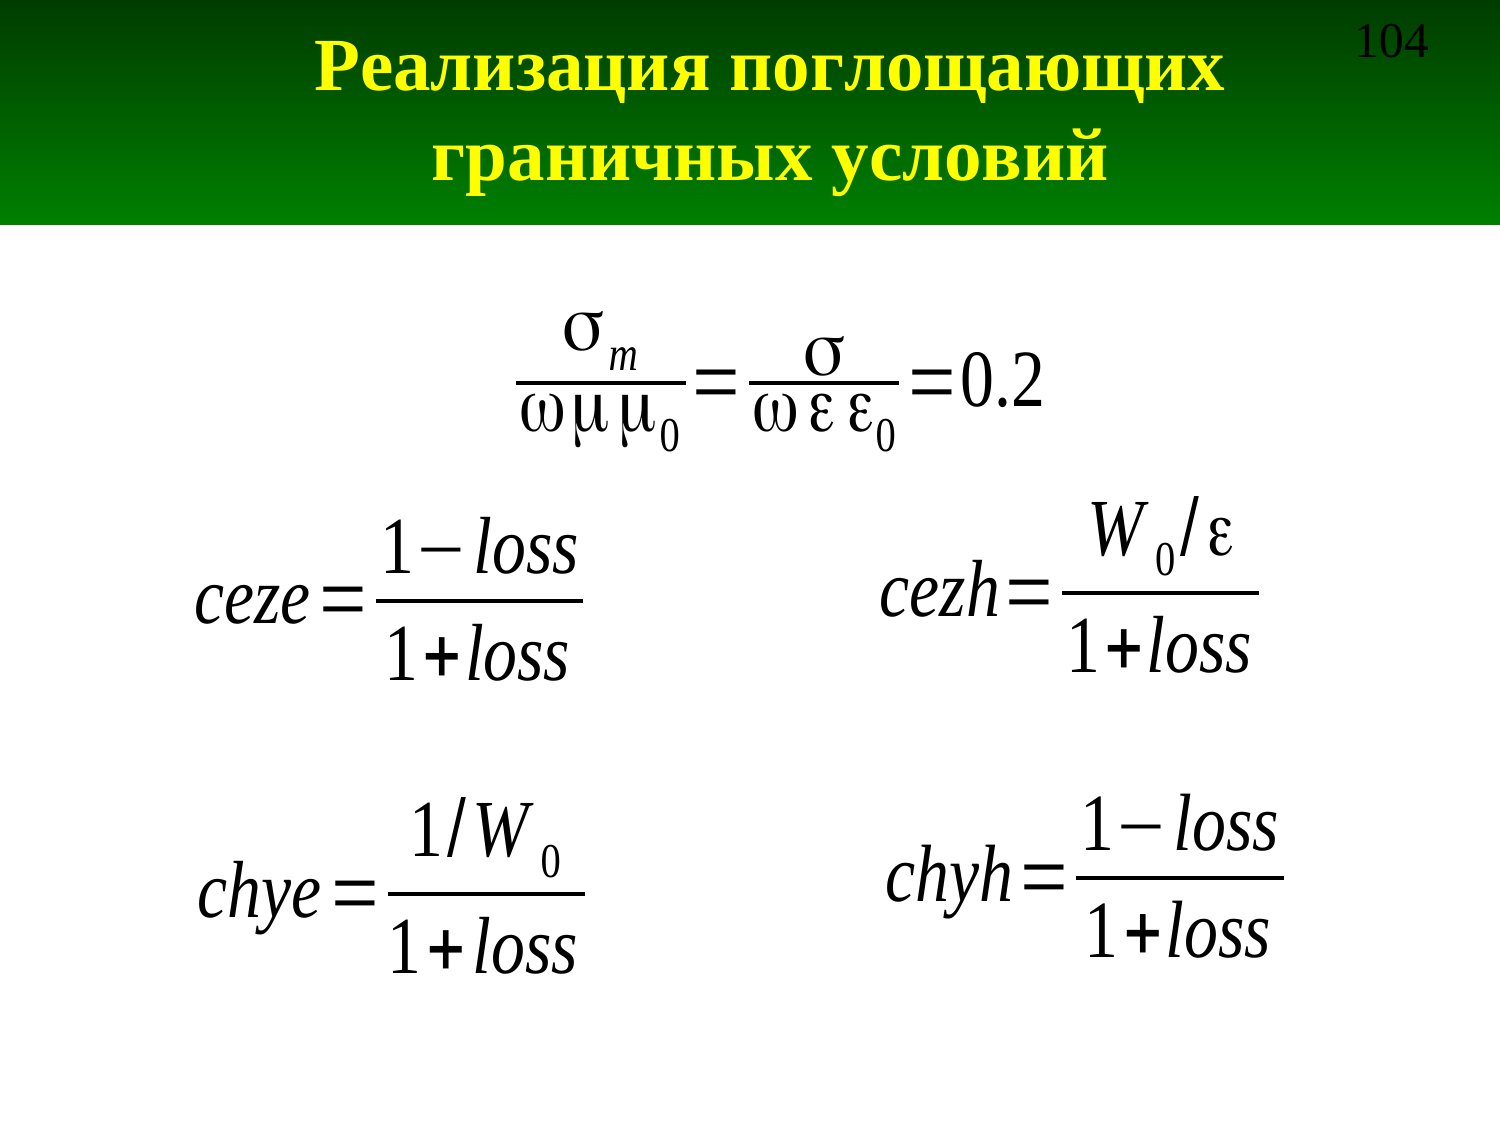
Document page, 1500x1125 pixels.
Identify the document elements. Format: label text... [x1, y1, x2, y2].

chart [862, 484, 1279, 691]
chart [494, 304, 1063, 464]
title Реализация поглощающих граничных условий [100, 7, 1441, 204]
chart [177, 502, 602, 697]
chart [180, 785, 603, 993]
chart [868, 779, 1303, 974]
